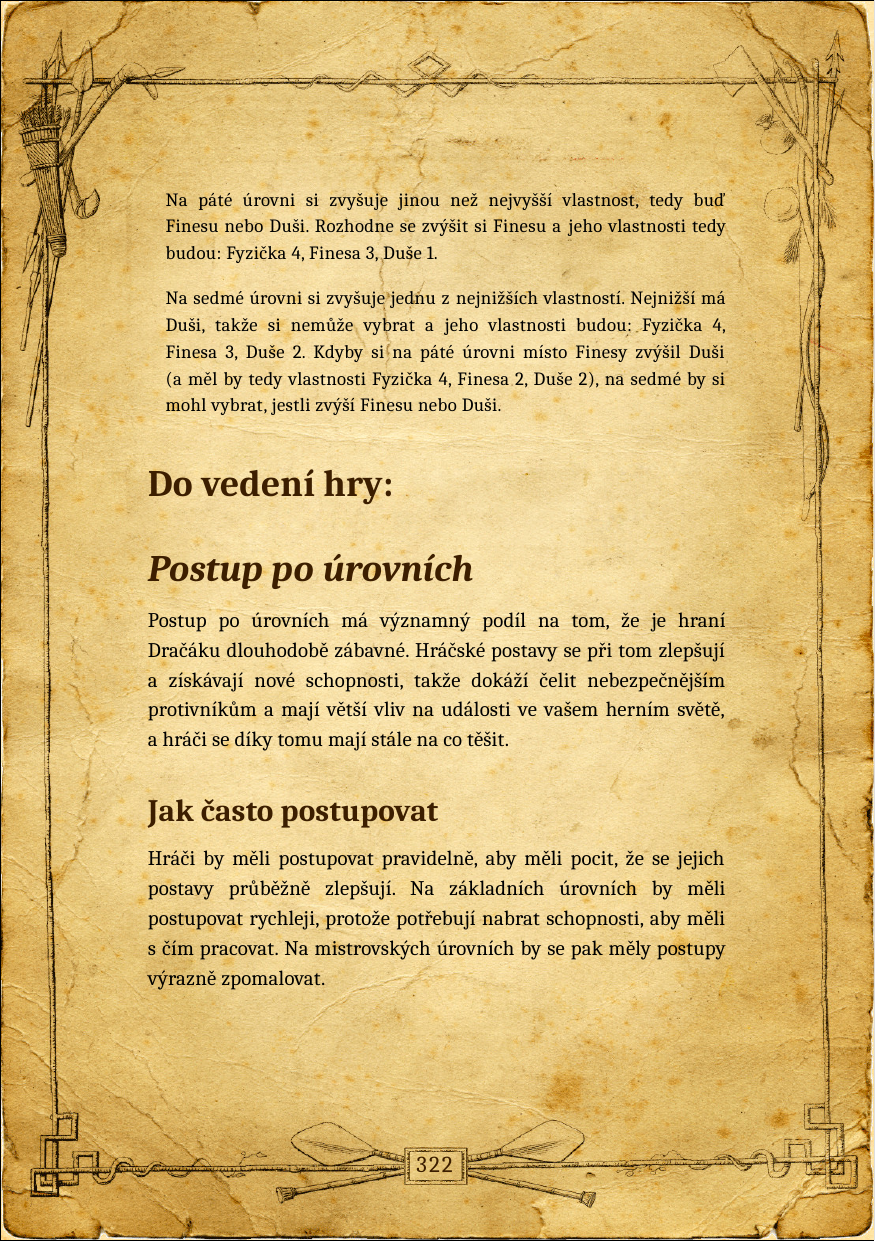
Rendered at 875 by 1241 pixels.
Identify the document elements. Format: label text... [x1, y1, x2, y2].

subtitle Do vedení hry: [148, 463, 726, 506]
text Na sedmé úrovni si zvyšuje jednu z⁠ nejnižších vlastností. Nejnižší má Duši, takže si nemůže vybrat a⁠ jeho vlastnosti budou: Fyzička 4, Finesa 3, Duše 2. Kdyby si na páté úrovni místo Finesy zvýšil Duši (a⁠ měl by tedy vlastnosti Fyzička 4, Finesa 2, Duše 2), na sedmé by si mohl vybrat, jestli zvýší Finesu nebo Duši. [165, 287, 726, 416]
text Na páté úrovni si zvyšuje jinou než nejvyšší vlastnost, tedy buď Finesu nebo Duši. Rozhodne se zvýšit si Finesu a⁠ jeho vlastnosti tedy budou: Fyzička 4, Finesa 3, Duše 1. [165, 189, 726, 264]
text Hráči by měli postupovat pravidelně, aby měli pocit, že se jejich postavy průběžně zlepšují. Na základních úrovních by měli postupovat rychleji, protože potřebují nabrat schopnosti, aby měli s⁠ čím pracovat. Na mistrovských úrovních by se pak měly postupy výrazně zpomalovat. [148, 847, 726, 991]
subtitle Postup po úrovních [148, 548, 726, 591]
text Postup po úrovních má významný podíl na tom, že je hraní Dračáku dlouhodobě zábavné. Hráčské postavy se při tom zlepšují a⁠ získávají nové schopnosti, takže dokáží čelit nebezpečnějším protivníkům a⁠ mají větší vliv na události ve vašem herním světě, a⁠ hráči se díky tomu mají stále na co těšit. [148, 608, 726, 752]
subtitle Jak často postupovat [148, 793, 726, 829]
picture [1, 1, 874, 1240]
